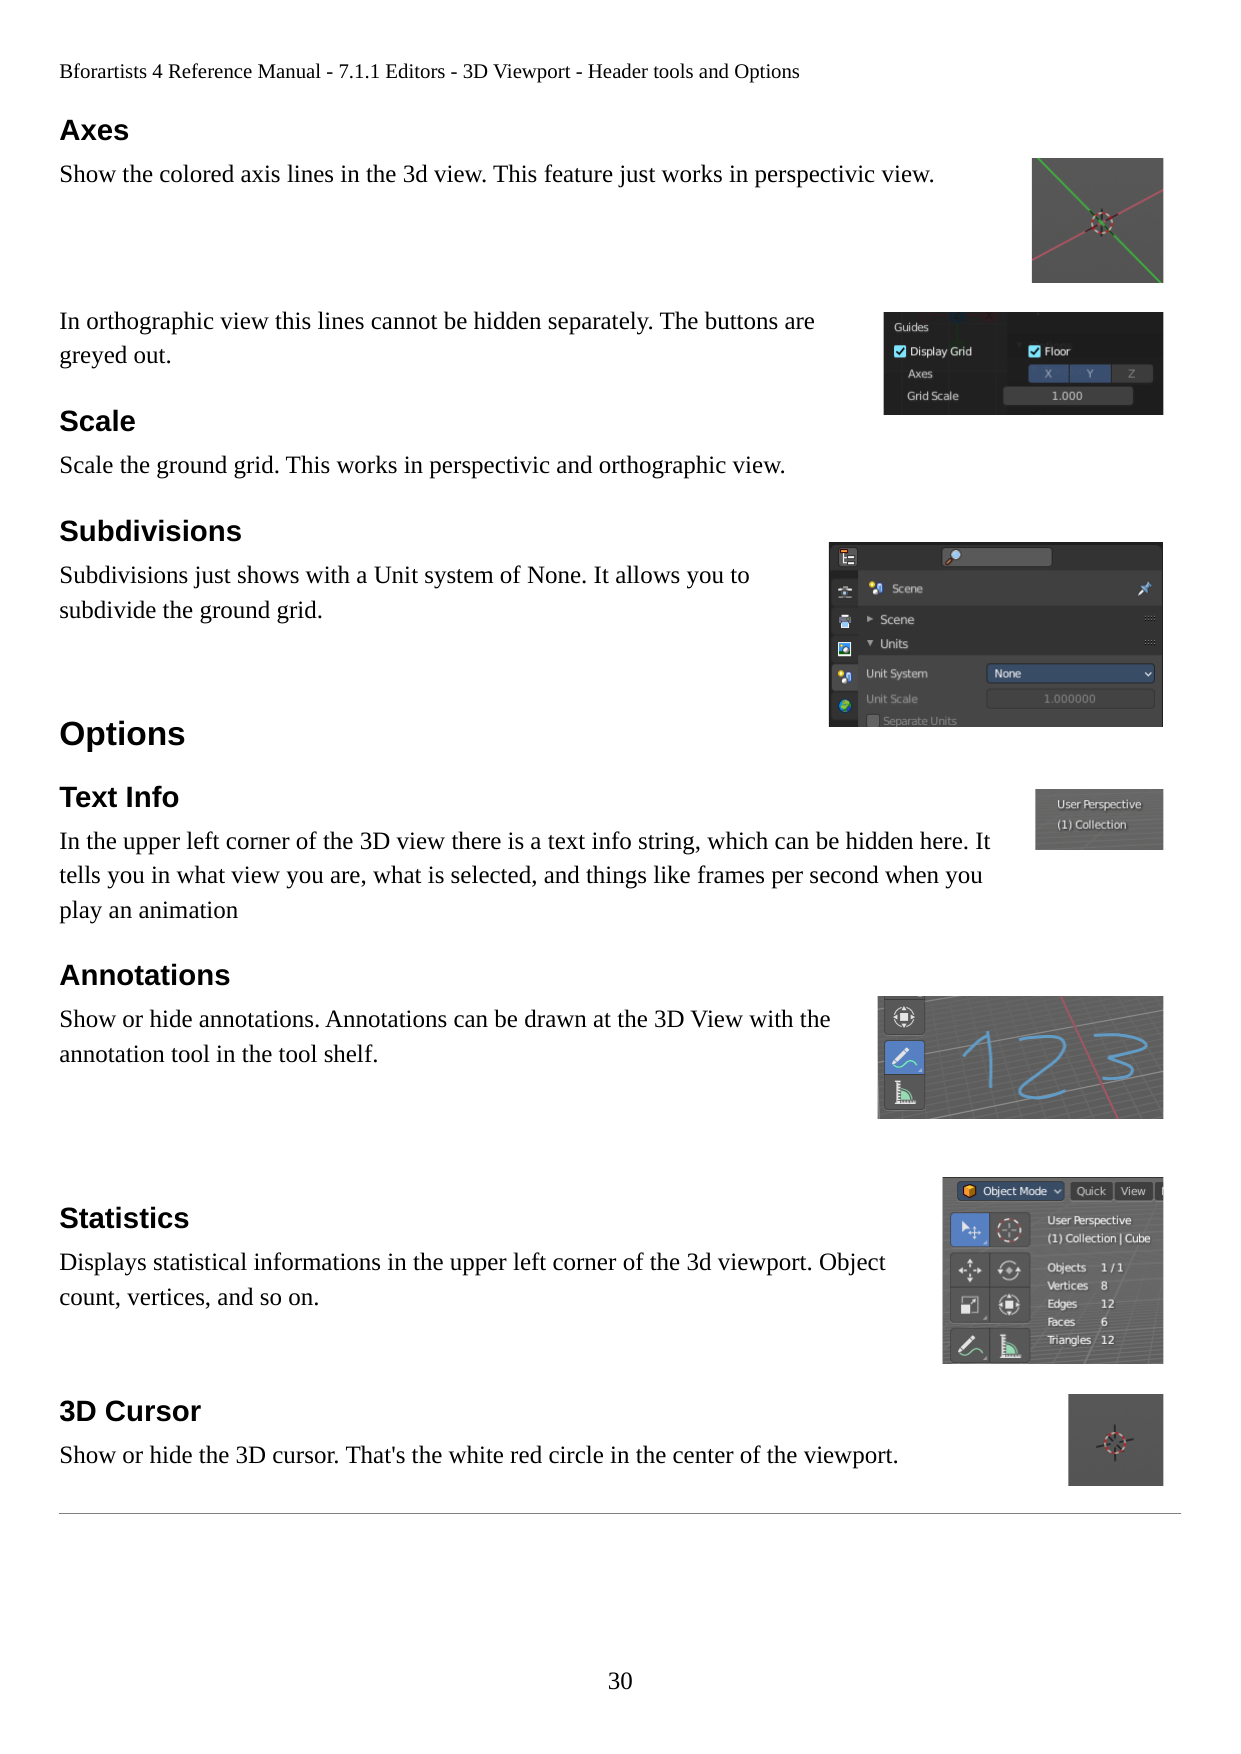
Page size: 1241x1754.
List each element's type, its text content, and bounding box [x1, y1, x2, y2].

text Show or hide annotations. Annotations can be drawn at the 3D View with the annotation tool in the tool shelf. [59, 1004, 877, 1068]
subtitle Options [59, 714, 1181, 752]
subtitle Subdivisions [59, 514, 1181, 548]
picture [883, 312, 1164, 415]
subtitle Scale [59, 404, 1181, 438]
text Scale the ground grid. This works in perspectivic and orthographic view. [59, 450, 1181, 479]
picture [942, 1177, 1164, 1364]
subtitle Axes [59, 113, 1181, 146]
subtitle [1164, 1201, 1181, 1234]
picture [828, 542, 1164, 727]
subtitle Annotations [59, 958, 1181, 992]
text Displays statistical informations in the upper left corner of the 3d viewport. Object count, vertices, and so on. [59, 1247, 942, 1310]
text Subdivisions just shows with a Unit system of None. It allows you to subdivide the ground grid. [59, 560, 828, 623]
text Show or hide the 3D cursor. That's the white red circle in the center of the viewport. [59, 1441, 1068, 1469]
picture [1068, 1394, 1164, 1486]
subtitle 3D Cursor [59, 1394, 1068, 1428]
picture [877, 996, 1164, 1119]
subtitle [1164, 1394, 1181, 1428]
picture [1031, 158, 1164, 283]
text In the upper left corner of the 3D view there is a text info string, which can be hidden here. It tells you in what view you are, what is selected, and things like frames per second when you play an animation [59, 826, 1181, 923]
picture [1035, 789, 1164, 850]
subtitle Text Info [59, 779, 1181, 813]
text Show the colored axis lines in the 3d view. This feature just works in perspectivic view. [59, 159, 1031, 188]
text In orthographic view this lines cannot be hidden separately. The buttons are greyed out. [59, 306, 1181, 369]
subtitle Statistics [59, 1201, 942, 1234]
